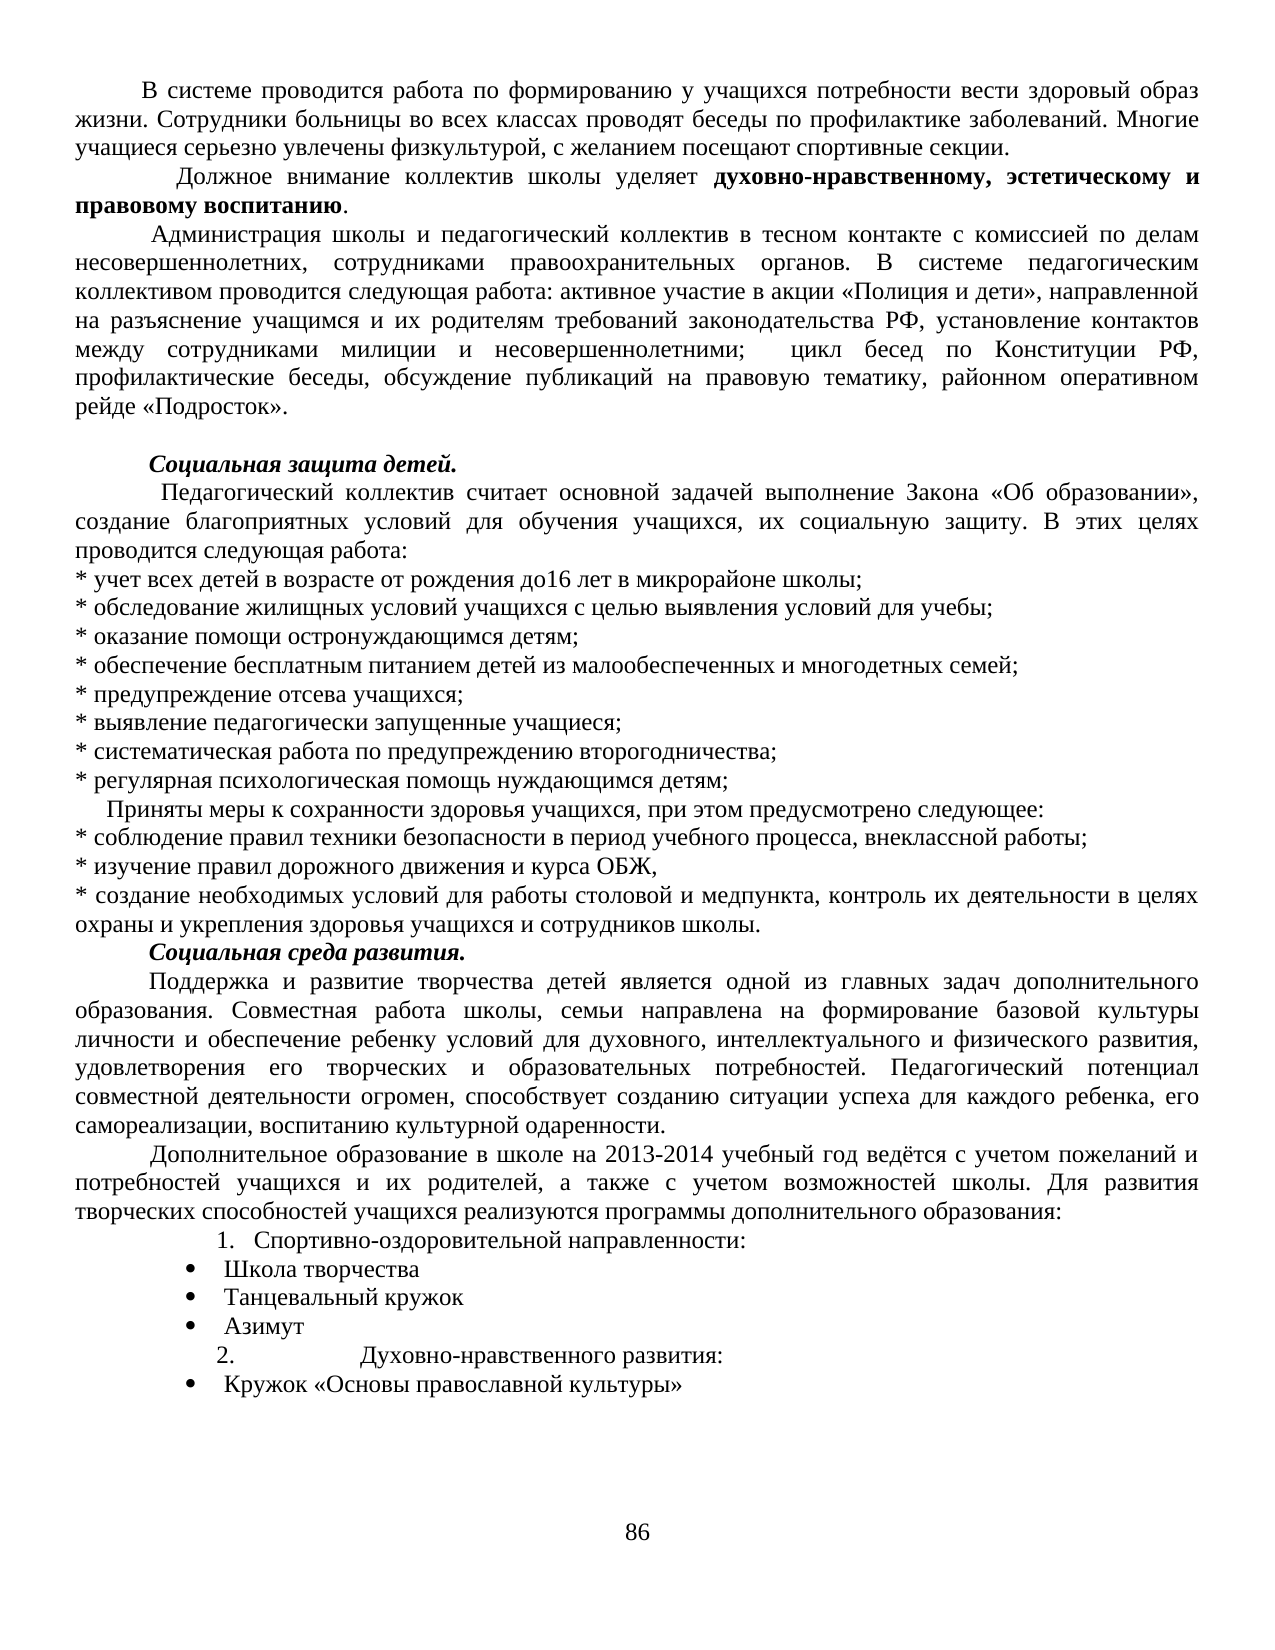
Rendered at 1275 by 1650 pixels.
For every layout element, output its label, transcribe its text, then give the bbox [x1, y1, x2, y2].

text * учет всех детей в возрасте от рождения до16 лет в микрорайоне школы; [75, 564, 1200, 592]
text Педагогический коллектив считает основной задачей выполнение Закона «Об образовании», создание благоприятных условий для обучения учащихся, их социальную защиту. В этих целях проводится следующая работа: [75, 477, 1200, 564]
text Социальная среда развития. [75, 937, 1200, 966]
text * изучение правил дорожного движения и курса ОБЖ, [75, 851, 1200, 880]
list Спортивно-оздоровительной направленности: [216, 1225, 1200, 1254]
text В системе проводится работа по формированию у учащихся потребности вести здоровый образ жизни. Сотрудники больницы во всех классах проводят беседы по профилактике заболеваний. Многие учащиеся серьезно увлечены физкультурой, с желанием посещают спортивные секции. [75, 75, 1200, 161]
text * предупреждение отсева учащихся; [75, 679, 1200, 707]
list Духовно-нравственного развития: [216, 1340, 1200, 1369]
list Азимут [186, 1311, 1200, 1340]
text Приняты меры к сохранности здоровья учащихся, при этом предусмотрено следующее: [75, 794, 1200, 822]
text Должное внимание коллектив школы уделяет духовно-нравственному, эстетическому и правовому воспитанию. [75, 161, 1200, 219]
text Дополнительное образование в школе на 2013-2014 учебный год ведётся с учетом пожеланий и потребностей учащихся и их родителей, а также с учетом возможностей школы. Для развития творческих способностей учащихся реализуются программы дополнительного образования: [75, 1139, 1200, 1225]
text * оказание помощи остронуждающимся детям; [75, 621, 1200, 650]
text Социальная защита детей. [75, 449, 1200, 477]
list Кружок «Основы православной культуры» [186, 1369, 1200, 1397]
text Администрация школы и педагогический коллектив в тесном контакте с комиссией по делам несовершеннолетних, сотрудниками правоохранительных органов. В системе педагогическим коллективом проводится следующая работа: активное участие в акции «Полиция и дети», направленной на разъяснение учащимся и их родителям требований законодательства РФ, установление контактов между сотрудниками милиции и несовершеннолетними; цикл бесед по Конституции РФ, профилактические беседы, обсуждение публикаций на правовую тематику, районном оперативном рейде «Подросток». [75, 219, 1200, 420]
text * соблюдение правил техники безопасности в период учебного процесса, внеклассной работы; [75, 822, 1200, 851]
list Танцевальный кружок [186, 1282, 1200, 1311]
text * регулярная психологическая помощь нуждающимся детям; [75, 765, 1200, 794]
text * выявление педагогически запущенные учащиеся; [75, 707, 1200, 736]
text * обеспечение бесплатным питанием детей из малообеспеченных и многодетных семей; [75, 650, 1200, 679]
text * обследование жилищных условий учащихся с целью выявления условий для учебы; [75, 592, 1200, 621]
text Поддержка и развитие творчества детей является одной из главных задач дополнительного образования. Совместная работа школы, семьи направлена на формирование базовой культуры личности и обеспечение ребенку условий для духовного, интеллектуального и физического развития, удовлетворения его творческих и образовательных потребностей. Педагогический потенциал совместной деятельности огромен, способствует созданию ситуации успеха для каждого ребенка, его самореализации, воспитанию культурной одаренности. [75, 966, 1200, 1139]
text * систематическая работа по предупреждению второгодничества; [75, 736, 1200, 765]
text * создание необходимых условий для работы столовой и медпункта, контроль их деятельности в целях охраны и укрепления здоровья учащихся и сотрудников школы. [75, 880, 1200, 937]
list Школа творчества [186, 1254, 1200, 1282]
